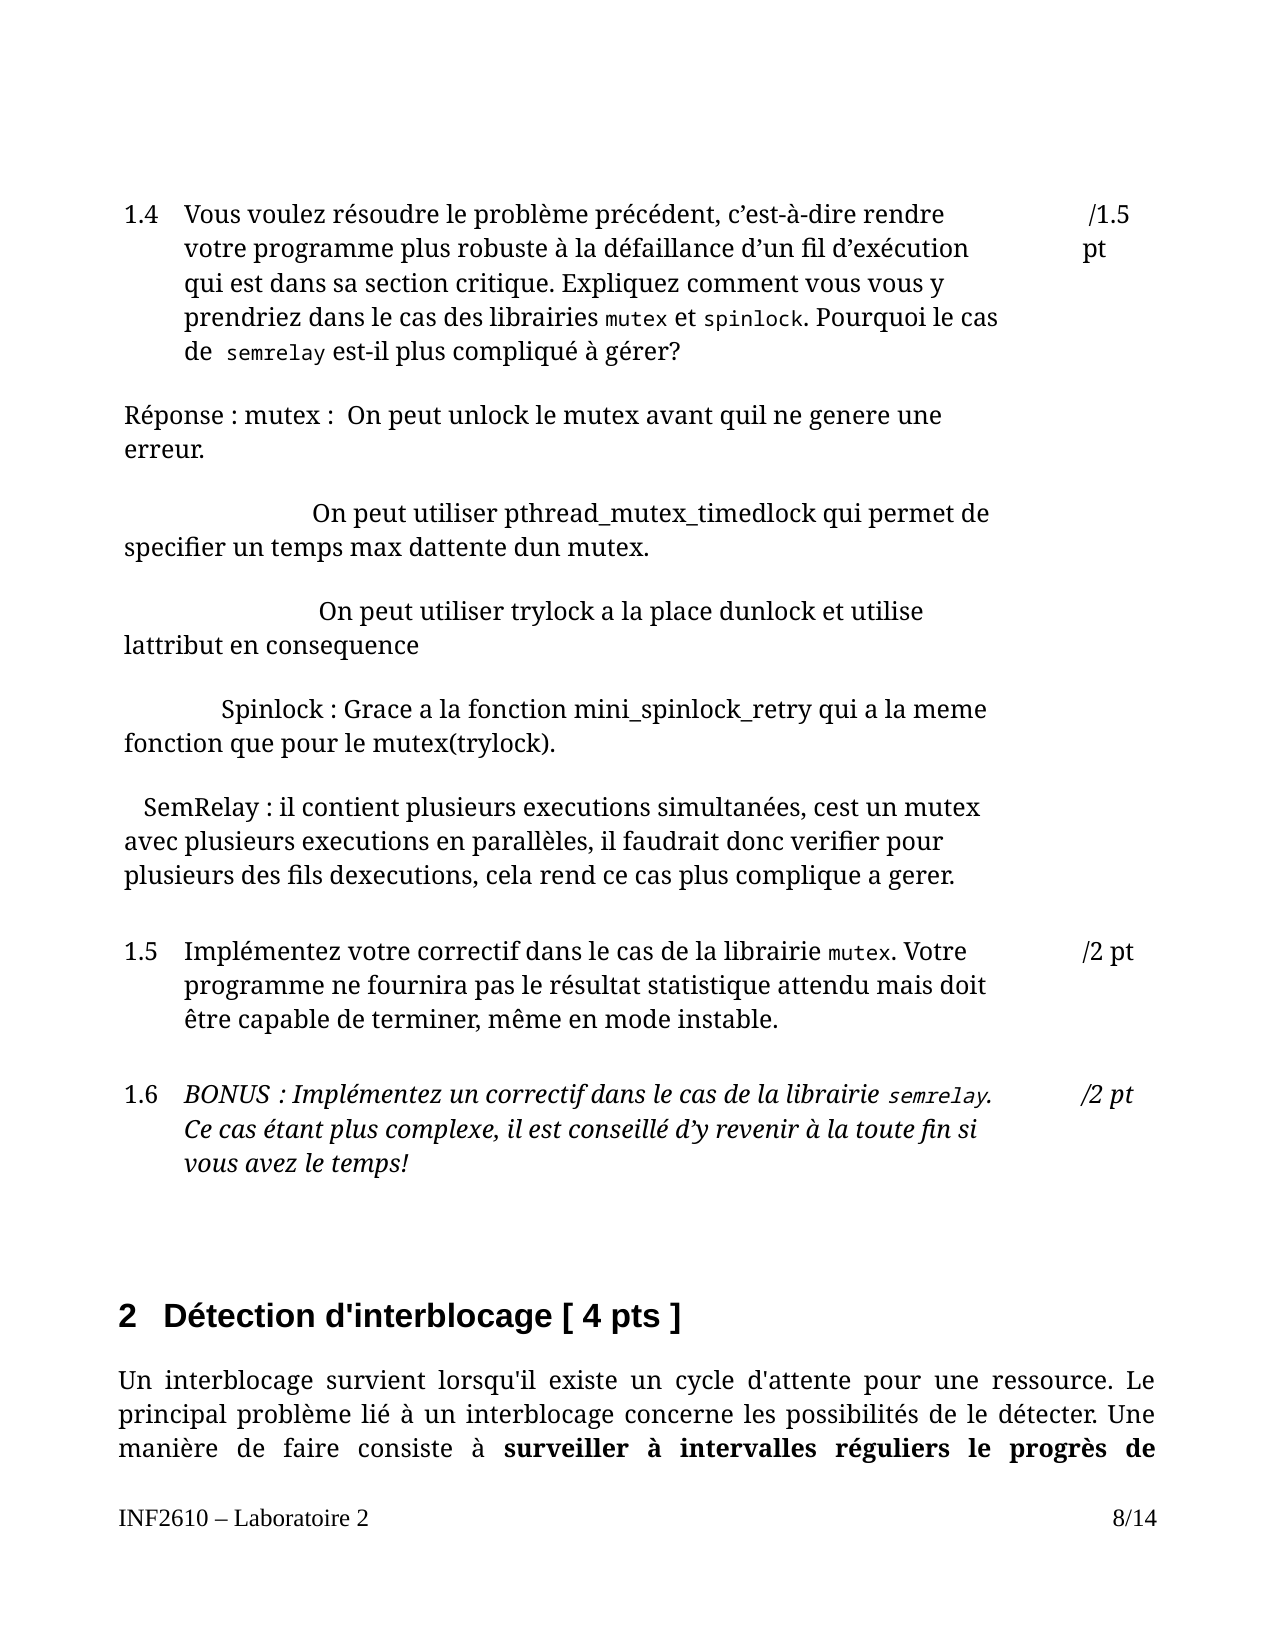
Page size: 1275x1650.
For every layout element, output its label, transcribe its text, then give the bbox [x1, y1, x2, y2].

table_cell /2 pt [1076, 1056, 1157, 1200]
table_cell [1007, 176, 1076, 913]
table_cell Vous voulez résoudre le problème précédent, c’est-à-dire rendre votre programme plus robuste à la défaillance d’un fil d’exécution qui est dans sa section critique. Expliquez comment vous vous y prendriez dans le cas des librairies mutex et spinlock. Pourquoi le cas de semrelay est-il plus compliqué à gérer? Réponse : mutex : On peut unlock le mutex avant quil ne genere une erreur. On peut utiliser pthread_mutex_timedlock qui permet de specifier un temps max dattente dun mutex. On peut utiliser trylock a la place dunlock et utilise lattribut en consequence Spinlock : Grace a la fonction mini_spinlock_retry qui a la meme fonction que pour le mutex(trylock). SemRelay : il contient plusieurs executions simultanées, cest un mutex avec plusieurs executions en parallèles, il faudrait donc verifier pour plusieurs des fils dexecutions, cela rend ce cas plus complique a gerer. [118, 176, 1007, 913]
table_cell Implémentez votre correctif dans le cas de la librairie mutex. Votre programme ne fournira pas le résultat statistique attendu mais doit être capable de terminer, même en mode instable. [118, 913, 1007, 1056]
table_cell /2 pt [1076, 913, 1157, 1056]
table_cell [1007, 1056, 1076, 1200]
text Un interblocage survient lorsqu'il existe un cycle d'attente pour une ressource. Le principal problème lié à un interblocage concerne les possibilités de le détecter. Une manière de faire consiste à surveiller à intervalles réguliers le progrès de [118, 1362, 1157, 1464]
table_cell BONUS : Implémentez un correctif dans le cas de la librairie semrelay. Ce cas étant plus complexe, il est conseillé d’y revenir à la toute fin si vous avez le temps! [118, 1056, 1007, 1200]
table_cell /1.5 pt [1076, 176, 1157, 913]
subtitle Détection d'interblocage [ 4 pts ] [118, 1296, 1157, 1335]
table_cell [1007, 913, 1076, 1056]
